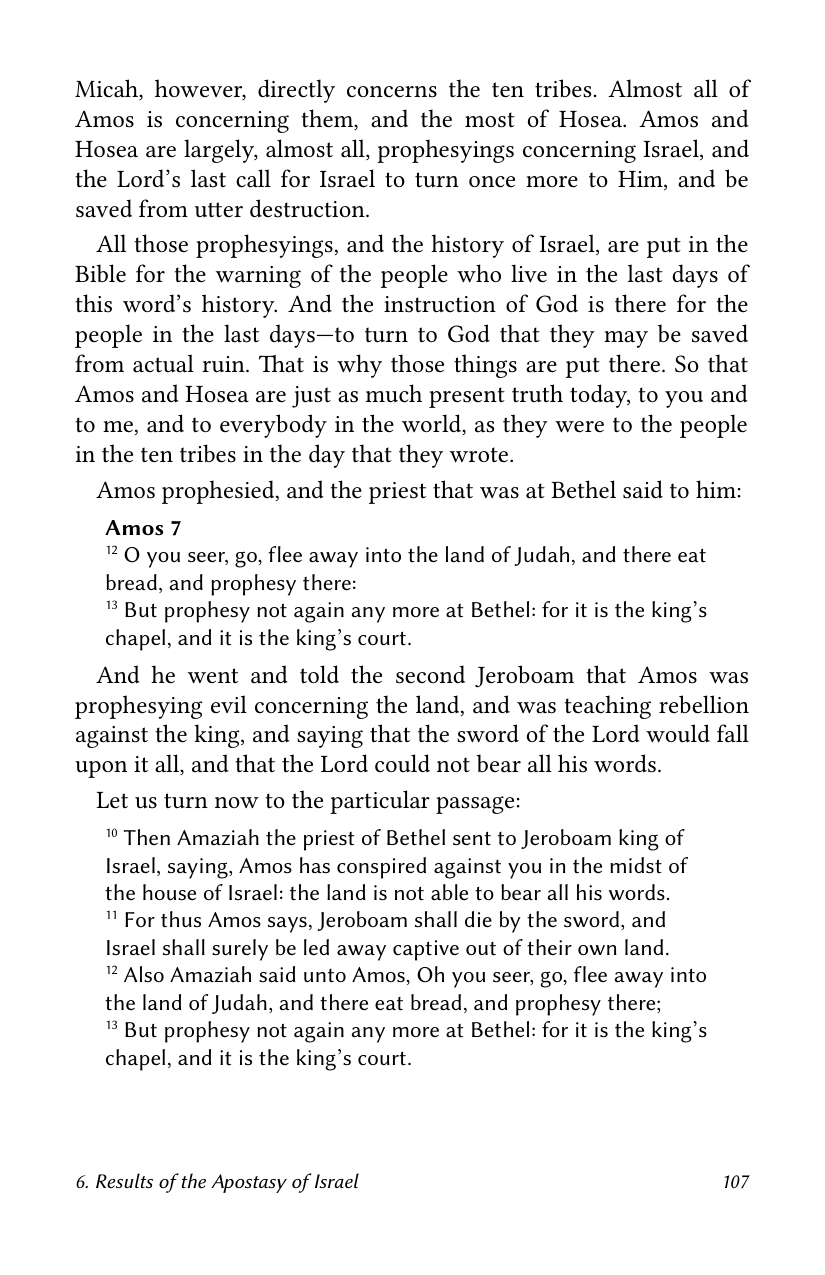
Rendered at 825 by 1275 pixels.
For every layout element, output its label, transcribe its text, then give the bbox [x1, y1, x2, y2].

text 10 Then Amaziah the priest of Bethel sent to Jeroboam king of Israel, saying, Amos has conspired against you in the midst of the house of Israel: the land is not able to bear all his words. [105, 825, 720, 906]
text Amos 7 [105, 514, 750, 541]
text 12 Also Amaziah said unto Amos, Oh you seer, go, flee away into the land of Judah, and there eat bread, and prophesy there; [105, 962, 720, 1016]
text All those prophesyings, and the history of Israel, are put in the Bible for the warning of the people who live in the last days of this word’s history. And the instruction of God is there for the people in the last days—to turn to God that they may be saved from actual ruin. That is why those things are put there. So that Amos and Hosea are just as much present truth today, to you and to me, and to everybody in the world, as they were to the people in the ten tribes in the day that they wrote. [75, 231, 750, 468]
text Amos prophesied, and the priest that was at Bethel said to him: [75, 476, 750, 504]
text 12 O you seer, go, flee away into the land of Judah, and there eat bread, and prophesy there: [105, 542, 720, 596]
text 11 For thus Amos says, Jeroboam shall die by the sword, and Israel shall surely be led away captive out of their own land. [105, 907, 720, 961]
text 13 But prophesy not again any more at Bethel: for it is the king’s chapel, and it is the king’s court. [105, 597, 720, 651]
text Micah, however, directly concerns the ten tribes. Almost all of Amos is concerning them, and the most of Hosea. Amos and Hosea are largely, almost all, prophesyings concerning Israel, and the Lord’s last call for Israel to turn once more to Him, and be saved from utter destruction. [75, 75, 750, 223]
text Let us turn now to the particular passage: [75, 786, 750, 815]
text 13 But prophesy not again any more at Bethel: for it is the king’s chapel, and it is the king’s court. [105, 1017, 720, 1071]
text And he went and told the second Jeroboam that Amos was prophesying evil concerning the land, and was teaching rebellion against the king, and saying that the sword of the Lord would fall upon it all, and that the Lord could not bear all his words. [75, 661, 750, 779]
